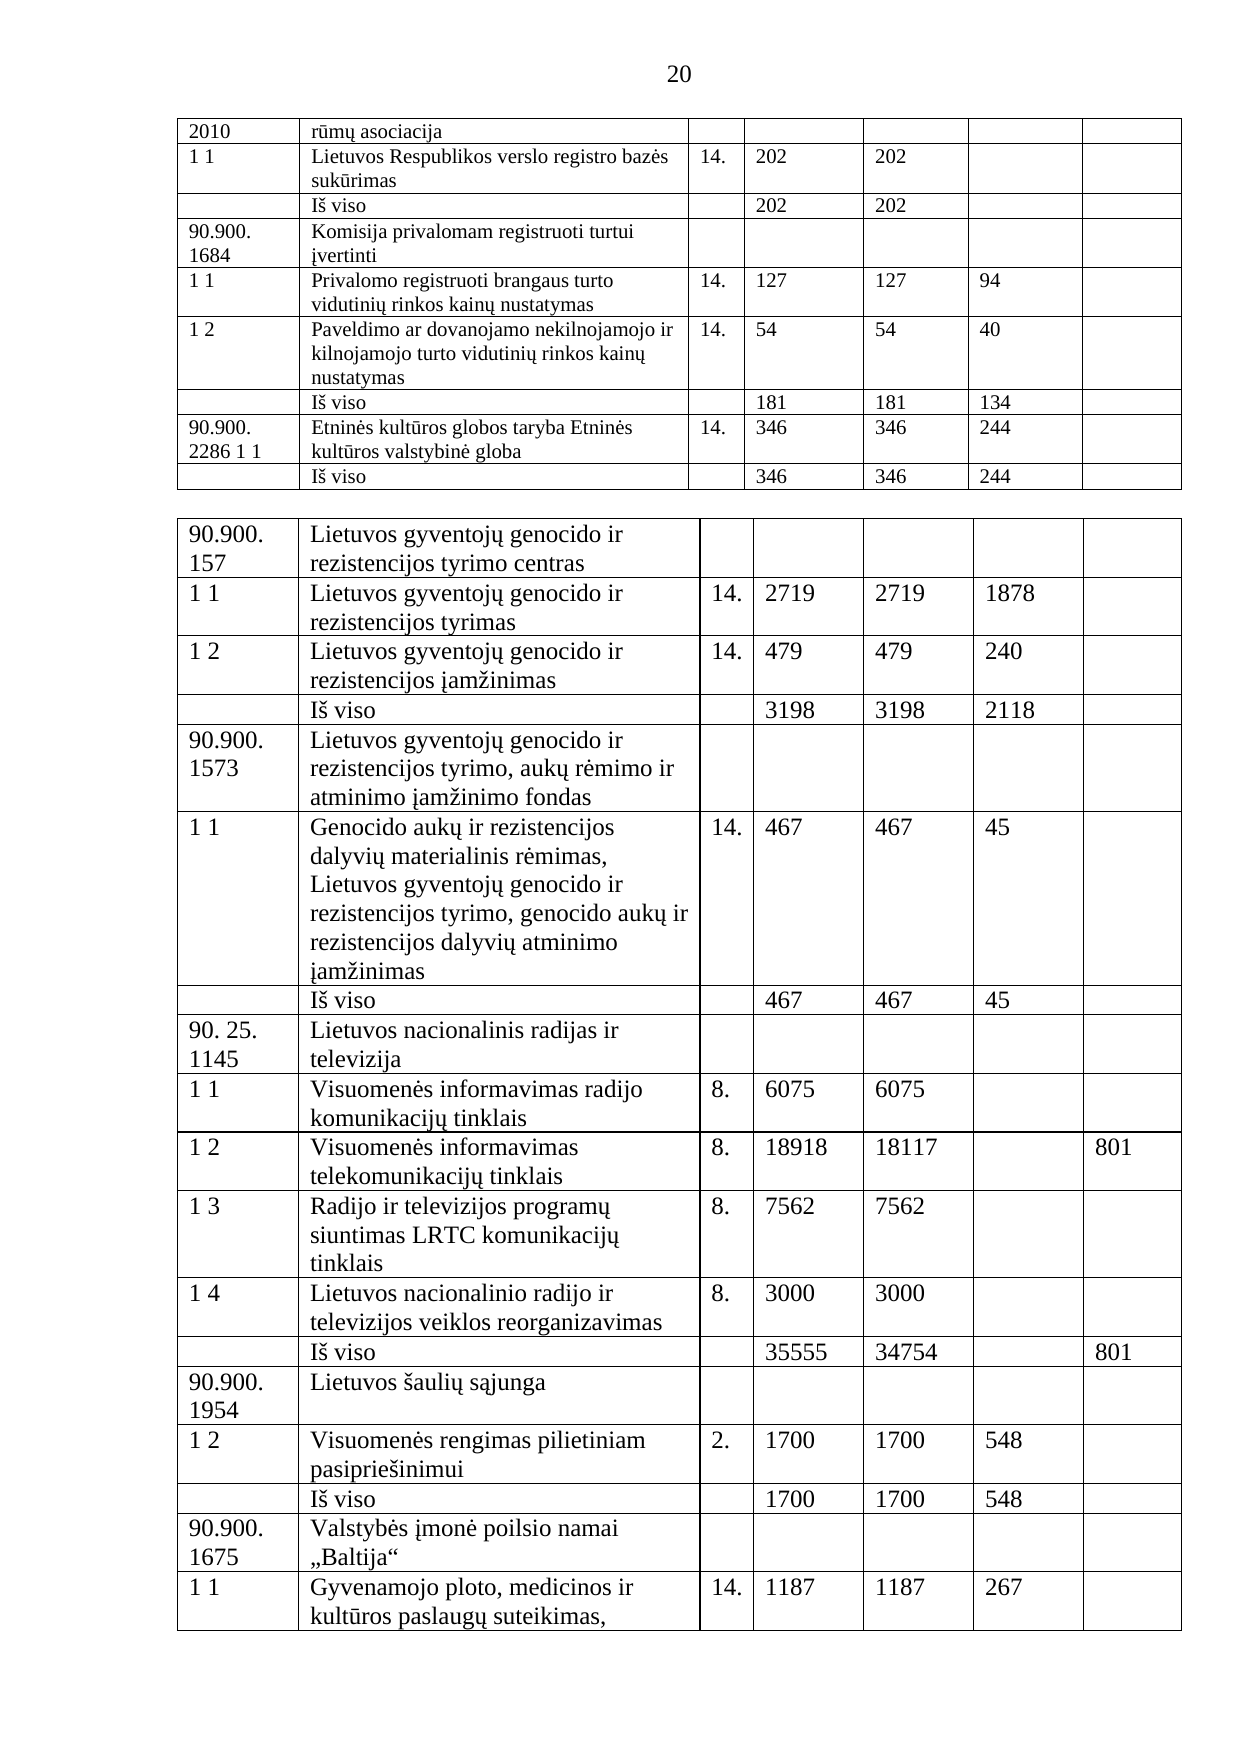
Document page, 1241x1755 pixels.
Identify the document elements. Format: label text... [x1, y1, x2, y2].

table_cell Iš viso [300, 464, 688, 488]
table_cell 801 [1084, 1133, 1181, 1190]
table_cell [974, 1191, 1083, 1277]
table_cell [701, 1514, 753, 1571]
table_cell [689, 464, 744, 488]
table_cell 202 [745, 144, 863, 192]
table_cell Lietuvos nacionalinis radijas ir televizija [299, 1015, 699, 1073]
table_cell [864, 1367, 973, 1424]
table_cell 8. [701, 1074, 753, 1131]
table_header [754, 519, 863, 577]
table_cell Iš viso [299, 695, 699, 724]
table_cell 244 [969, 464, 1082, 488]
table_header Lietuvos gyventojų genocido ir rezistencijos tyrimo centras [299, 519, 699, 577]
table_cell 548 [974, 1484, 1083, 1512]
table_cell 90.900. 1684 [178, 219, 299, 267]
table_cell 346 [745, 464, 863, 488]
table_header [864, 519, 973, 577]
table_cell 1 1 [178, 812, 298, 984]
table_cell 8. [701, 1278, 753, 1336]
table_cell Visuomenės rengimas pilietiniam pasipriešinimui [299, 1425, 699, 1483]
table_cell [974, 1278, 1083, 1336]
table_cell Gyvenamojo ploto, medicinos ir kultūros paslaugų suteikimas, [299, 1572, 699, 1629]
table_cell [1083, 464, 1181, 488]
table_cell 14. [701, 578, 753, 635]
table_cell 2719 [754, 578, 863, 635]
table_cell [754, 1514, 863, 1571]
table_cell [974, 1514, 1083, 1571]
table_cell [178, 695, 298, 724]
table_cell 127 [864, 268, 968, 316]
table_cell [701, 725, 753, 811]
table_cell [754, 1367, 863, 1424]
table_cell [754, 1015, 863, 1073]
table_cell [1084, 1425, 1181, 1483]
table_cell 54 [745, 317, 863, 389]
table_cell 14. [689, 317, 744, 389]
table_cell [1084, 1572, 1181, 1629]
table_cell [1083, 119, 1181, 143]
table_cell 14. [689, 268, 744, 316]
table_cell [1084, 1367, 1181, 1424]
table_cell [969, 144, 1082, 192]
table_cell [1083, 317, 1181, 389]
table_cell 8. [701, 1133, 753, 1190]
table_cell [974, 1015, 1083, 1073]
table_cell 1 4 [178, 1278, 298, 1336]
table_cell [864, 1015, 973, 1073]
table_cell 2719 [864, 578, 973, 635]
table_cell [701, 1367, 753, 1424]
table_cell 548 [974, 1425, 1083, 1483]
table_cell 1 1 [178, 268, 299, 316]
table_cell 1 3 [178, 1191, 298, 1277]
table_header [1084, 519, 1181, 577]
table_cell 1 1 [178, 1572, 298, 1629]
table_cell 90.900. 1675 [178, 1514, 298, 1571]
table_cell [1084, 1191, 1181, 1277]
table_cell 202 [864, 194, 968, 217]
table_cell 346 [864, 464, 968, 488]
table_cell [974, 1133, 1083, 1190]
table_cell [1083, 415, 1181, 463]
table_cell [1084, 1278, 1181, 1336]
table_cell [1083, 268, 1181, 316]
table_cell 35555 [754, 1337, 863, 1366]
table_cell 3000 [754, 1278, 863, 1336]
table_cell 202 [745, 194, 863, 217]
table_cell Etninės kultūros globos taryba Etninės kultūros valstybinė globa [300, 415, 688, 463]
table_cell 3000 [864, 1278, 973, 1336]
table_cell 467 [754, 986, 863, 1014]
table_cell 346 [864, 415, 968, 463]
table_cell 18117 [864, 1133, 973, 1190]
table_cell 14. [701, 812, 753, 984]
table_cell 1700 [864, 1425, 973, 1483]
table_cell [864, 219, 968, 267]
table_cell 18918 [754, 1133, 863, 1190]
table_cell [974, 725, 1083, 811]
table_cell [1084, 1484, 1181, 1512]
table_cell 3198 [754, 695, 863, 724]
table_cell [689, 194, 744, 217]
table_header [701, 519, 753, 577]
table_cell [689, 219, 744, 267]
table_cell 90.900. 1954 [178, 1367, 298, 1424]
table_cell [1084, 695, 1181, 724]
table_cell 6075 [754, 1074, 863, 1131]
table_cell 8. [701, 1191, 753, 1277]
table_cell [1083, 144, 1181, 192]
table_cell Lietuvos Respublikos verslo registro bazės sukūrimas [300, 144, 688, 192]
table_cell [701, 986, 753, 1014]
table_cell 1878 [974, 578, 1083, 635]
table_cell 1 2 [178, 317, 299, 389]
table_cell [864, 725, 973, 811]
table_cell 467 [864, 812, 973, 984]
table_cell 181 [864, 390, 968, 414]
table_cell 6075 [864, 1074, 973, 1131]
table_cell 40 [969, 317, 1082, 389]
table_cell [701, 695, 753, 724]
table_cell 240 [974, 636, 1083, 694]
table_cell rūmų asociacija [300, 119, 688, 143]
table_cell 127 [745, 268, 863, 316]
table_cell 801 [1084, 1337, 1181, 1366]
table_cell Lietuvos šaulių sąjunga [299, 1367, 699, 1424]
table_cell [701, 1015, 753, 1073]
table_cell [754, 725, 863, 811]
table_cell 467 [864, 986, 973, 1014]
table_cell 14. [689, 144, 744, 192]
table_cell [1084, 986, 1181, 1014]
table_cell 45 [974, 812, 1083, 984]
table_cell Iš viso [300, 390, 688, 414]
table_cell [689, 390, 744, 414]
table_cell 134 [969, 390, 1082, 414]
table_cell 1 2 [178, 636, 298, 694]
table_cell 14. [689, 415, 744, 463]
table_cell [178, 464, 299, 488]
table_cell [1083, 219, 1181, 267]
table_cell 1700 [754, 1484, 863, 1512]
table_cell Komisija privalomam registruoti turtui įvertinti [300, 219, 688, 267]
table_cell 2. [701, 1425, 753, 1483]
table_cell [689, 119, 744, 143]
table_cell 479 [754, 636, 863, 694]
table_cell [969, 194, 1082, 217]
table_cell 202 [864, 144, 968, 192]
table_cell Lietuvos gyventojų genocido ir rezistencijos įamžinimas [299, 636, 699, 694]
table_cell [864, 1514, 973, 1571]
table_cell [1084, 636, 1181, 694]
table_cell Lietuvos nacionalinio radijo ir televizijos veiklos reorganizavimas [299, 1278, 699, 1336]
table_cell [701, 1337, 753, 1366]
table_cell Iš viso [299, 1484, 699, 1512]
table_cell [1084, 1074, 1181, 1131]
table_cell Visuomenės informavimas telekomunikacijų tinklais [299, 1133, 699, 1190]
table_cell [1084, 578, 1181, 635]
table_cell 7562 [864, 1191, 973, 1277]
table_cell Lietuvos gyventojų genocido ir rezistencijos tyrimo, aukų rėmimo ir atminimo įamžinimo fondas [299, 725, 699, 811]
table_header 90.900. 157 [178, 519, 298, 577]
table_cell 244 [969, 415, 1082, 463]
table_cell 2010 [178, 119, 299, 143]
table_cell [178, 1484, 298, 1512]
table_cell 267 [974, 1572, 1083, 1629]
table_cell 90.900. 2286 1 1 [178, 415, 299, 463]
table_cell 90.900. 1573 [178, 725, 298, 811]
table_header [974, 519, 1083, 577]
table_cell [178, 194, 299, 217]
table_cell 94 [969, 268, 1082, 316]
table_cell 181 [745, 390, 863, 414]
table_cell [974, 1074, 1083, 1131]
table_cell 1 1 [178, 1074, 298, 1131]
table_cell [745, 219, 863, 267]
table_cell [974, 1367, 1083, 1424]
table_cell 1187 [754, 1572, 863, 1629]
table_cell 1700 [754, 1425, 863, 1483]
table_cell 34754 [864, 1337, 973, 1366]
table_cell 2118 [974, 695, 1083, 724]
table_cell 14. [701, 1572, 753, 1629]
table_cell 45 [974, 986, 1083, 1014]
table_cell 479 [864, 636, 973, 694]
table_cell [1084, 725, 1181, 811]
table_cell [974, 1337, 1083, 1366]
table_cell [745, 119, 863, 143]
table_cell Privalomo registruoti brangaus turto vidutinių rinkos kainų nustatymas [300, 268, 688, 316]
table_cell [1084, 1514, 1181, 1571]
table_cell Genocido aukų ir rezistencijos dalyvių materialinis rėmimas, Lietuvos gyventojų genocido ir rezistencijos tyrimo, genocido aukų ir rezistencijos dalyvių atminimo įamžinimas [299, 812, 699, 984]
table_cell Valstybės įmonė poilsio namai „Baltija“ [299, 1514, 699, 1571]
table_cell 467 [754, 812, 863, 984]
table_cell 1 2 [178, 1425, 298, 1483]
table_cell Iš viso [299, 1337, 699, 1366]
table_cell [178, 390, 299, 414]
table_cell Visuomenės informavimas radijo komunikacijų tinklais [299, 1074, 699, 1131]
table_cell 54 [864, 317, 968, 389]
table_cell Paveldimo ar dovanojamo nekilnojamojo ir kilnojamojo turto vidutinių rinkos kainų nustatymas [300, 317, 688, 389]
table_cell [701, 1484, 753, 1512]
table_cell 1187 [864, 1572, 973, 1629]
table_cell 1 1 [178, 144, 299, 192]
table_cell 7562 [754, 1191, 863, 1277]
table_cell 1700 [864, 1484, 973, 1512]
table_cell [1083, 390, 1181, 414]
table_cell 14. [701, 636, 753, 694]
table_cell [1084, 812, 1181, 984]
table_cell 346 [745, 415, 863, 463]
table_cell [178, 1337, 298, 1366]
table_cell [969, 119, 1082, 143]
table_cell 1 1 [178, 578, 298, 635]
table_cell Radijo ir televizijos programų siuntimas LRTC komunikacijų tinklais [299, 1191, 699, 1277]
table_cell [178, 986, 298, 1014]
table_cell [1083, 194, 1181, 217]
table_cell 3198 [864, 695, 973, 724]
table_cell Lietuvos gyventojų genocido ir rezistencijos tyrimas [299, 578, 699, 635]
table_cell 90. 25. 1145 [178, 1015, 298, 1073]
table_cell Iš viso [300, 194, 688, 217]
table_cell Iš viso [299, 986, 699, 1014]
table_cell 1 2 [178, 1133, 298, 1190]
table_cell [1084, 1015, 1181, 1073]
table_cell [864, 119, 968, 143]
table_cell [969, 219, 1082, 267]
